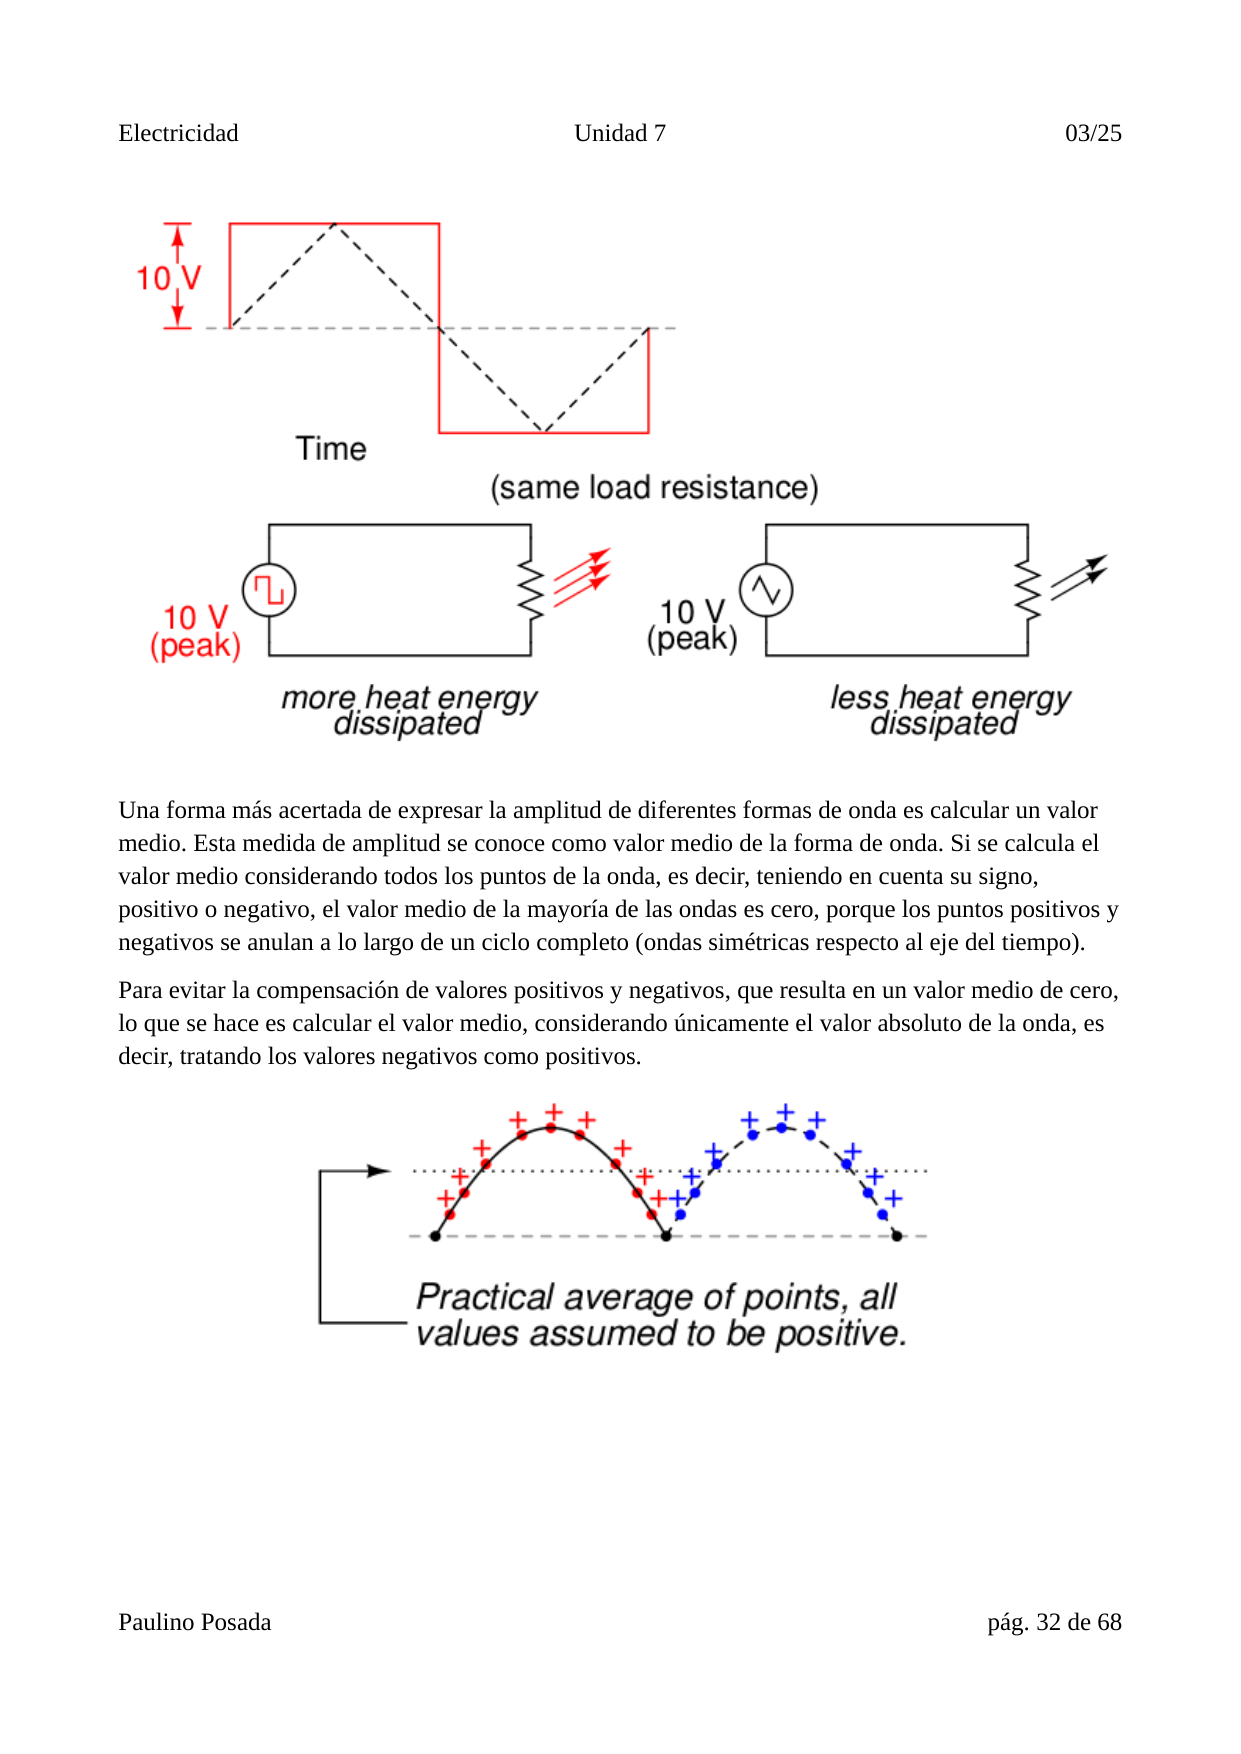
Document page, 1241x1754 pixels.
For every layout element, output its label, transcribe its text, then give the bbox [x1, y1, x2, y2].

text Para evitar la compensación de valores positivos y negativos, que resulta en un valor medio de cero, lo que se hace es calcular el valor medio, considerando únicamente el valor absoluto de la onda, es decir, tratando los valores negativos como positivos. [118, 975, 1122, 1070]
text Una forma más acertada de expresar la amplitud de diferentes formas de onda es calcular un valor medio. Esta medida de amplitud se conoce como valor medio de la forma de onda. Si se calcula el valor medio considerando todos los puntos de la onda, es decir, teniendo en cuenta su signo, positivo o negativo, el valor medio de la mayoría de las ondas es cero, porque los puntos positivos y negativos se anulan a lo largo de un ciclo completo (ondas simétricas respecto al eje del tiempo). [118, 795, 1122, 956]
picture [118, 201, 1123, 754]
picture [284, 1088, 957, 1372]
